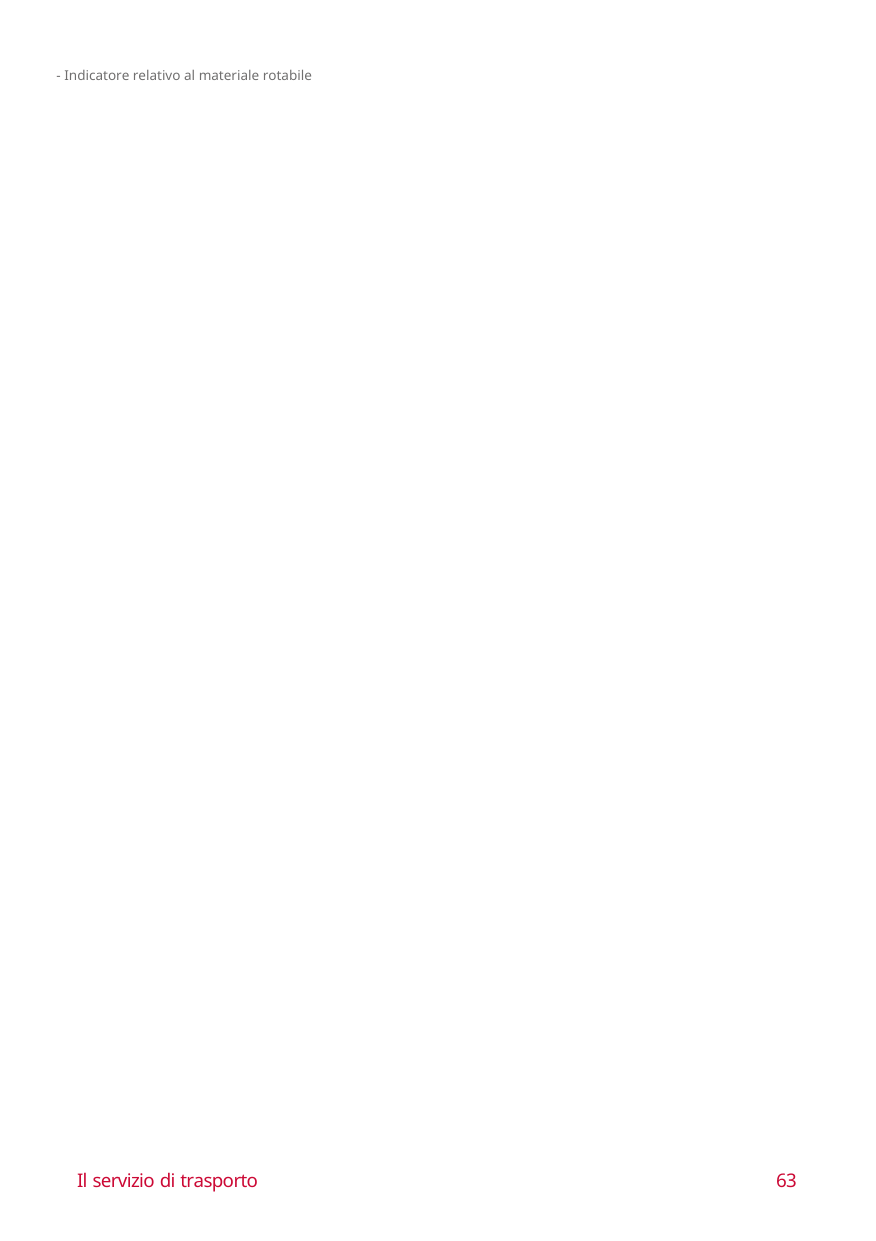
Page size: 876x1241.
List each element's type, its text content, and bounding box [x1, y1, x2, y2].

list - Indicatore relativo al materiale rotabile [56, 69, 798, 83]
